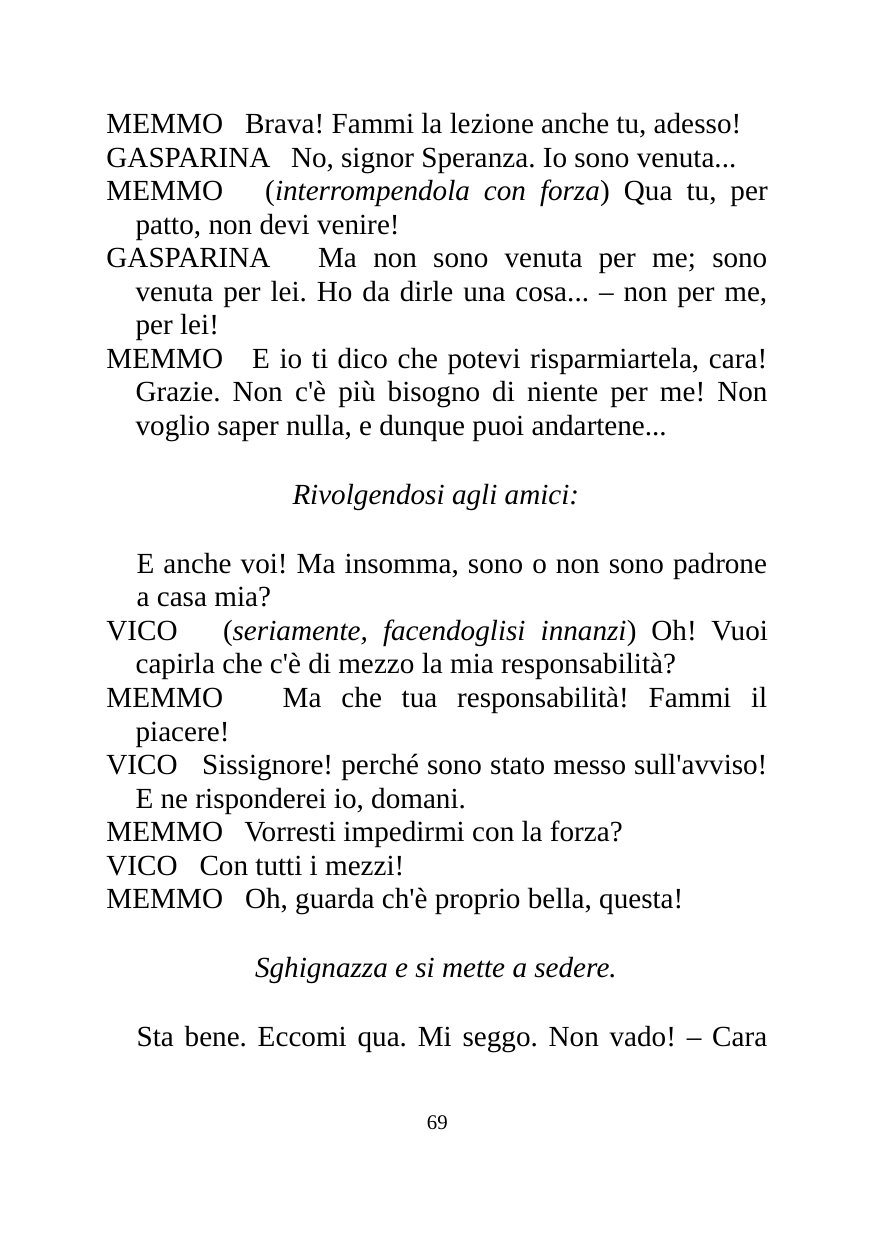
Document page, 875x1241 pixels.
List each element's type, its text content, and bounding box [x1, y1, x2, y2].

text Sghignazza e si mette a sedere. [106, 950, 768, 984]
text MEMMO Ma che tua responsabilità! Fammi il piacere! [106, 680, 768, 747]
text MEMMO E io ti dico che potevi risparmiartela, cara! Grazie. Non c'è più bisogno di niente per me! Non voglio saper nulla, e dunque puoi andartene... [106, 341, 768, 442]
text E anche voi! Ma insomma, sono o non sono padrone a casa mia? [136, 546, 768, 613]
text MEMMO Oh, guarda ch'è proprio bella, questa! [106, 881, 768, 915]
text Sta bene. Eccomi qua. Mi seggo. Non vado! – Cara [136, 1019, 768, 1053]
text VICO (seriamente, facendoglisi innanzi) Oh! Vuoi capirla che c'è di mezzo la mia responsabilità? [106, 613, 768, 680]
text GASPARINA Ma non sono venuta per me; sono venuta per lei. Ho da dirle una cosa... – non per me, per lei! [106, 240, 768, 341]
text VICO Sissignore! perché sono stato messo sull'avviso! E ne risponderei io, domani. [106, 747, 768, 814]
text MEMMO Vorresti impedirmi con la forza? [106, 814, 768, 848]
text MEMMO Brava! Fammi la lezione anche tu, adesso! [106, 106, 768, 140]
text VICO Con tutti i mezzi! [106, 848, 768, 881]
text Rivolgendosi agli amici: [106, 477, 768, 511]
text GASPARINA No, signor Speranza. Io sono venuta... [106, 140, 768, 173]
text MEMMO (interrompendola con forza) Qua tu, per patto, non devi venire! [106, 173, 768, 240]
